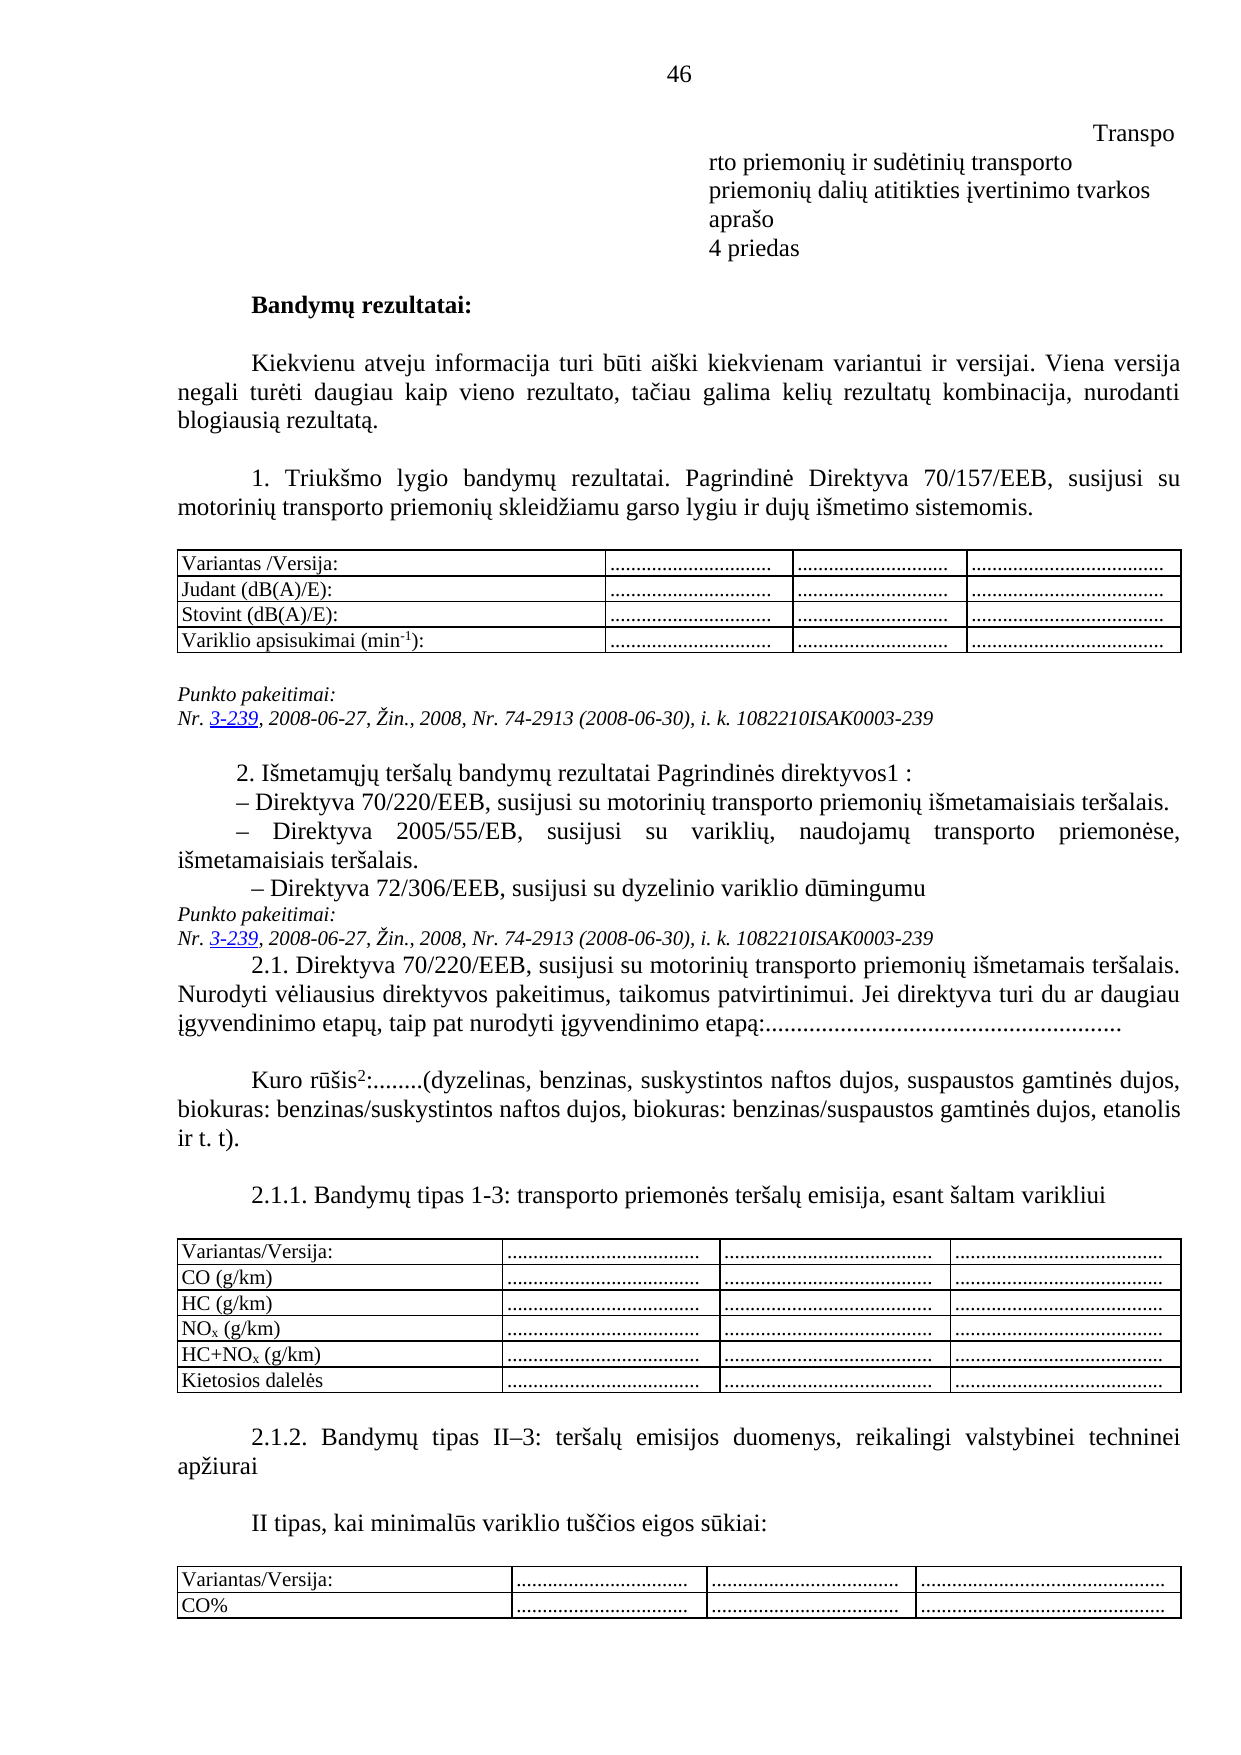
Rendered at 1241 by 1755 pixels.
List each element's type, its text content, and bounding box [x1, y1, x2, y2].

table_header ........................................ [721, 1240, 950, 1263]
table_header ................................. [513, 1567, 706, 1591]
table_header ..................................... [503, 1240, 719, 1263]
table_header ............................................... [917, 1567, 1180, 1591]
text Bandymų rezultatai: [177, 291, 1181, 319]
table_cell ............................... [606, 602, 792, 626]
table_cell Variklio apsisukimai (min-1): [178, 628, 605, 652]
table_cell ............................. [794, 602, 966, 626]
text Kuro rūšis2:........(dyzelinas, benzinas, suskystintos naftos dujos, suspaustos gamtinės dujos, biokuras: benzinas/suskystintos naftos dujos, biokuras: benzinas/suspaustos gamtinės dujos, etanolis ir t. t). [177, 1065, 1181, 1152]
table_cell ..................................... [503, 1368, 719, 1392]
table_cell ........................................ [951, 1368, 1180, 1392]
table_cell ........................................ [721, 1265, 950, 1289]
table_cell ........................................ [951, 1291, 1180, 1315]
table_header Variantas/Versija: [178, 1240, 502, 1263]
text 1. Triukšmo lygio bandymų rezultatai. Pagrindinė Direktyva 70/157/EEB, susijusi su motorinių transporto priemonių skleidžiamu garso lygiu ir dujų išmetimo sistemomis. [177, 463, 1181, 521]
table_header ............................. [794, 551, 966, 575]
table_cell CO% [178, 1593, 511, 1617]
table_cell ........................................ [951, 1342, 1180, 1366]
text priemonių dalių atitikties įvertinimo tvarkos [177, 176, 1181, 204]
table_cell ........................................ [721, 1368, 950, 1392]
text – Direktyva 72/306/EEB, susijusi su dyzelinio variklio dūmingumu [177, 873, 1181, 902]
table_cell .................................... [708, 1593, 915, 1617]
text – Direktyva 2005/55/EB, susijusi su variklių, naudojamų transporto priemonėse, išmetamaisiais teršalais. [177, 816, 1181, 873]
text aprašo [177, 204, 1181, 233]
table_cell ..................................... [968, 602, 1180, 626]
table_cell ........................................ [951, 1265, 1180, 1289]
table_cell ..................................... [503, 1291, 719, 1315]
text Nr. 3-239, 2008-06-27, Žin., 2008, Nr. 74-2913 (2008-06-30), i. k. 1082210ISAK0003-239 [177, 706, 1181, 730]
table_header Variantas/Versija: [178, 1567, 511, 1591]
table_cell ..................................... [503, 1316, 719, 1340]
table_cell ................................. [513, 1593, 706, 1617]
table_header ..................................... [968, 551, 1180, 575]
text 2.1. Direktyva 70/220/EEB, susijusi su motorinių transporto priemonių išmetamais teršalais. Nurodyti vėliausius direktyvos pakeitimus, taikomus patvirtinimui. Jei direktyva turi du ar daugiau įgyvendinimo etapų, taip pat nurodyti įgyvendinimo etapą: [177, 950, 1181, 1037]
table_cell ..................................... [503, 1342, 719, 1366]
text 2. Išmetamųjų teršalų bandymų rezultatai Pagrindinės direktyvos1 : [177, 758, 1181, 787]
text 4 priedas [177, 233, 1181, 262]
text II tipas, kai minimalūs variklio tuščios eigos sūkiai: [177, 1508, 1181, 1537]
table_cell ............................... [606, 577, 792, 601]
table_cell ............................. [794, 628, 966, 652]
table_cell ............................... [606, 628, 792, 652]
table_header ............................... [606, 551, 792, 575]
table_cell NOx (g/km) [178, 1316, 502, 1340]
text Punkto pakeitimai: [177, 682, 1181, 706]
table_cell HC (g/km) [178, 1291, 502, 1315]
table_cell HC+NOx (g/km) [178, 1342, 502, 1366]
table_header Variantas /Versija: [178, 551, 605, 575]
table_cell Kietosios dalelės [178, 1368, 502, 1392]
table_cell ..................................... [503, 1265, 719, 1289]
text Nr. 3-239, 2008-06-27, Žin., 2008, Nr. 74-2913 (2008-06-30), i. k. 1082210ISAK0003-239 [177, 926, 1181, 950]
table_cell Stovint (dB(A)/E): [178, 602, 605, 626]
text Transporto priemonių ir sudėtinių transporto [709, 118, 1181, 176]
table_cell ........................................ [721, 1316, 950, 1340]
table_cell ............................. [794, 577, 966, 601]
table_cell ..................................... [968, 577, 1180, 601]
table_cell Judant (dB(A)/E): [178, 577, 605, 601]
table_cell ........................................ [721, 1342, 950, 1366]
table_cell ..................................... [968, 628, 1180, 652]
text Punkto pakeitimai: [177, 902, 1181, 926]
text – Direktyva 70/220/EEB, susijusi su motorinių transporto priemonių išmetamaisiais teršalais. [177, 787, 1181, 816]
table_cell CO (g/km) [178, 1265, 502, 1289]
table_cell ........................................ [951, 1316, 1180, 1340]
table_header ........................................ [951, 1240, 1180, 1263]
text 2.1.2. Bandymų tipas II–3: teršalų emisijos duomenys, reikalingi valstybinei techninei apžiurai [177, 1422, 1181, 1479]
table_cell ........................................ [721, 1291, 950, 1315]
text 2.1.1. Bandymų tipas 1-3: transporto priemonės teršalų emisija, esant šaltam varikliui [177, 1180, 1181, 1209]
table_header .................................... [708, 1567, 915, 1591]
text Kiekvienu atveju informacija turi būti aiški kiekvienam variantui ir versijai. Viena versija negali turėti daugiau kaip vieno rezultato, tačiau galima kelių rezultatų kombinacija, nurodanti blogiausią rezultatą. [177, 348, 1181, 434]
table_cell ............................................... [917, 1593, 1180, 1617]
